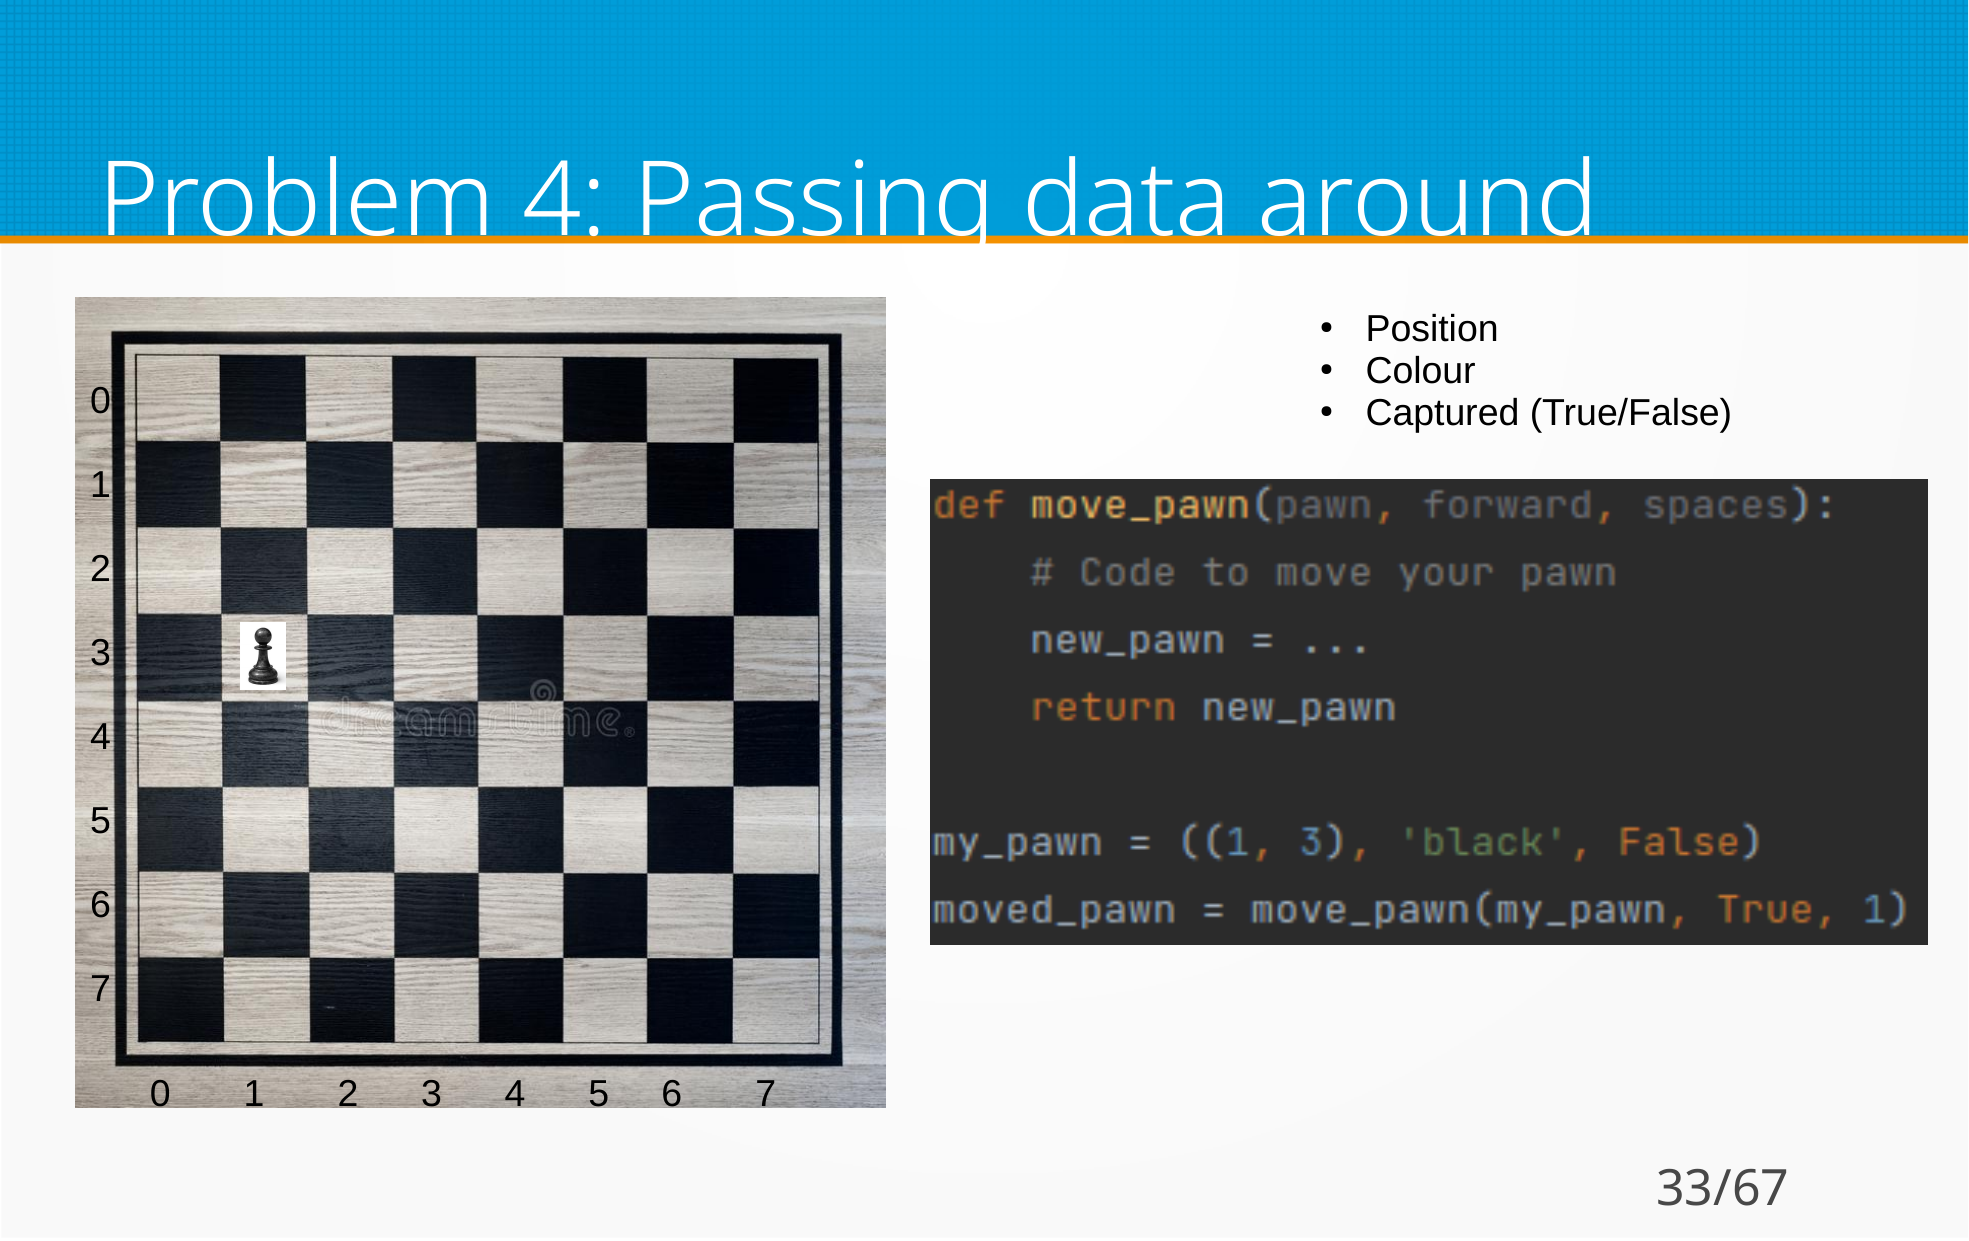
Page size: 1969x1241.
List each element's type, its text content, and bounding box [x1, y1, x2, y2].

title Problem 4: Passing data around [98, 49, 1870, 257]
text_box 0 1 2 3 4 5 6 7 [135, 1065, 811, 1122]
text_box Position Colour Captured (True/False) [1305, 300, 1831, 441]
text_box 0 1 2 3 4 5 6 7 [75, 330, 121, 1017]
picture [0, 236, 1969, 1241]
